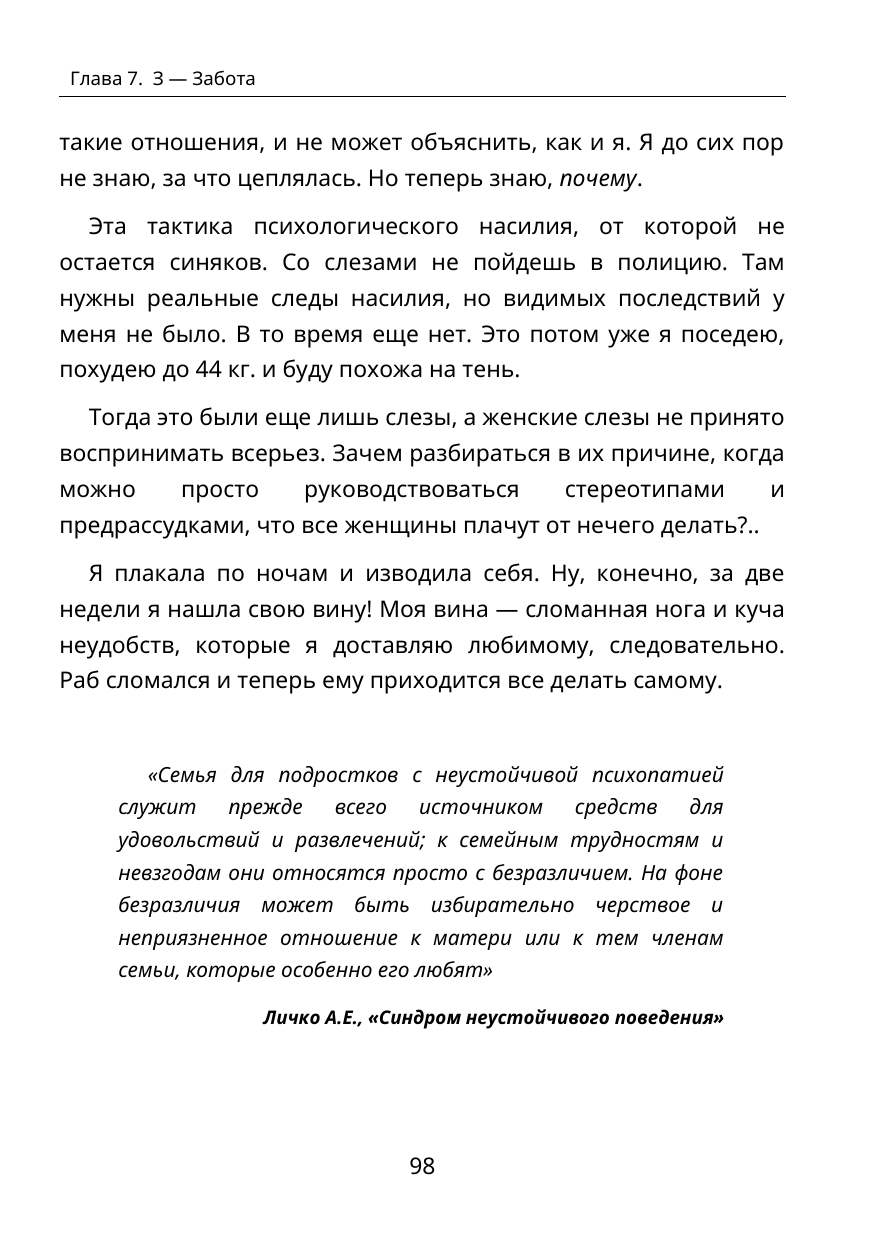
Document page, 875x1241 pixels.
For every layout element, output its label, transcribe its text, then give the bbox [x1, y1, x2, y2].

text Личко А.Е., «Синдром неустойчивого поведения» [118, 1000, 726, 1030]
text Я плакала по ночам и изводила себя. Ну, конечно, за две недели я нашла свою вину! Моя вина — сломанная нога и куча неудобств, которые я доставляю любимому, следовательно. Раб сломался и теперь ему приходится все делать самому. [59, 557, 786, 696]
text такие отношения, и не может объяснить, как и я. Я до сих пор не знаю, за что цеплялась. Но теперь знаю, почему. [59, 126, 786, 193]
text Тогда это были еще лишь слезы, а женские слезы не принято воспринимать всерьез. Зачем разбираться в их причине, когда можно просто руководствоваться стереотипами и предрассудками, что все женщины плачут от нечего делать?.. [59, 401, 786, 540]
text «Семья для подростков с неустойчивой психопатией служит прежде всего источником средств для удовольствий и развлечений; к семейным трудностям и невзгодам они относятся просто с безразличием. На фоне безразличия может быть избирательно черствое и неприязненное отношение к матери или к тем членам семьи, которые особенно его любят» [118, 760, 726, 984]
text Эта тактика психологического насилия, от которой не остается синяков. Со слезами не пойдешь в полицию. Там нужны реальные следы насилия, но видимых последствий у меня не было. В то время еще нет. Это потом уже я поседею, похудею до 44 кг. и буду похожа на тень. [59, 210, 786, 385]
